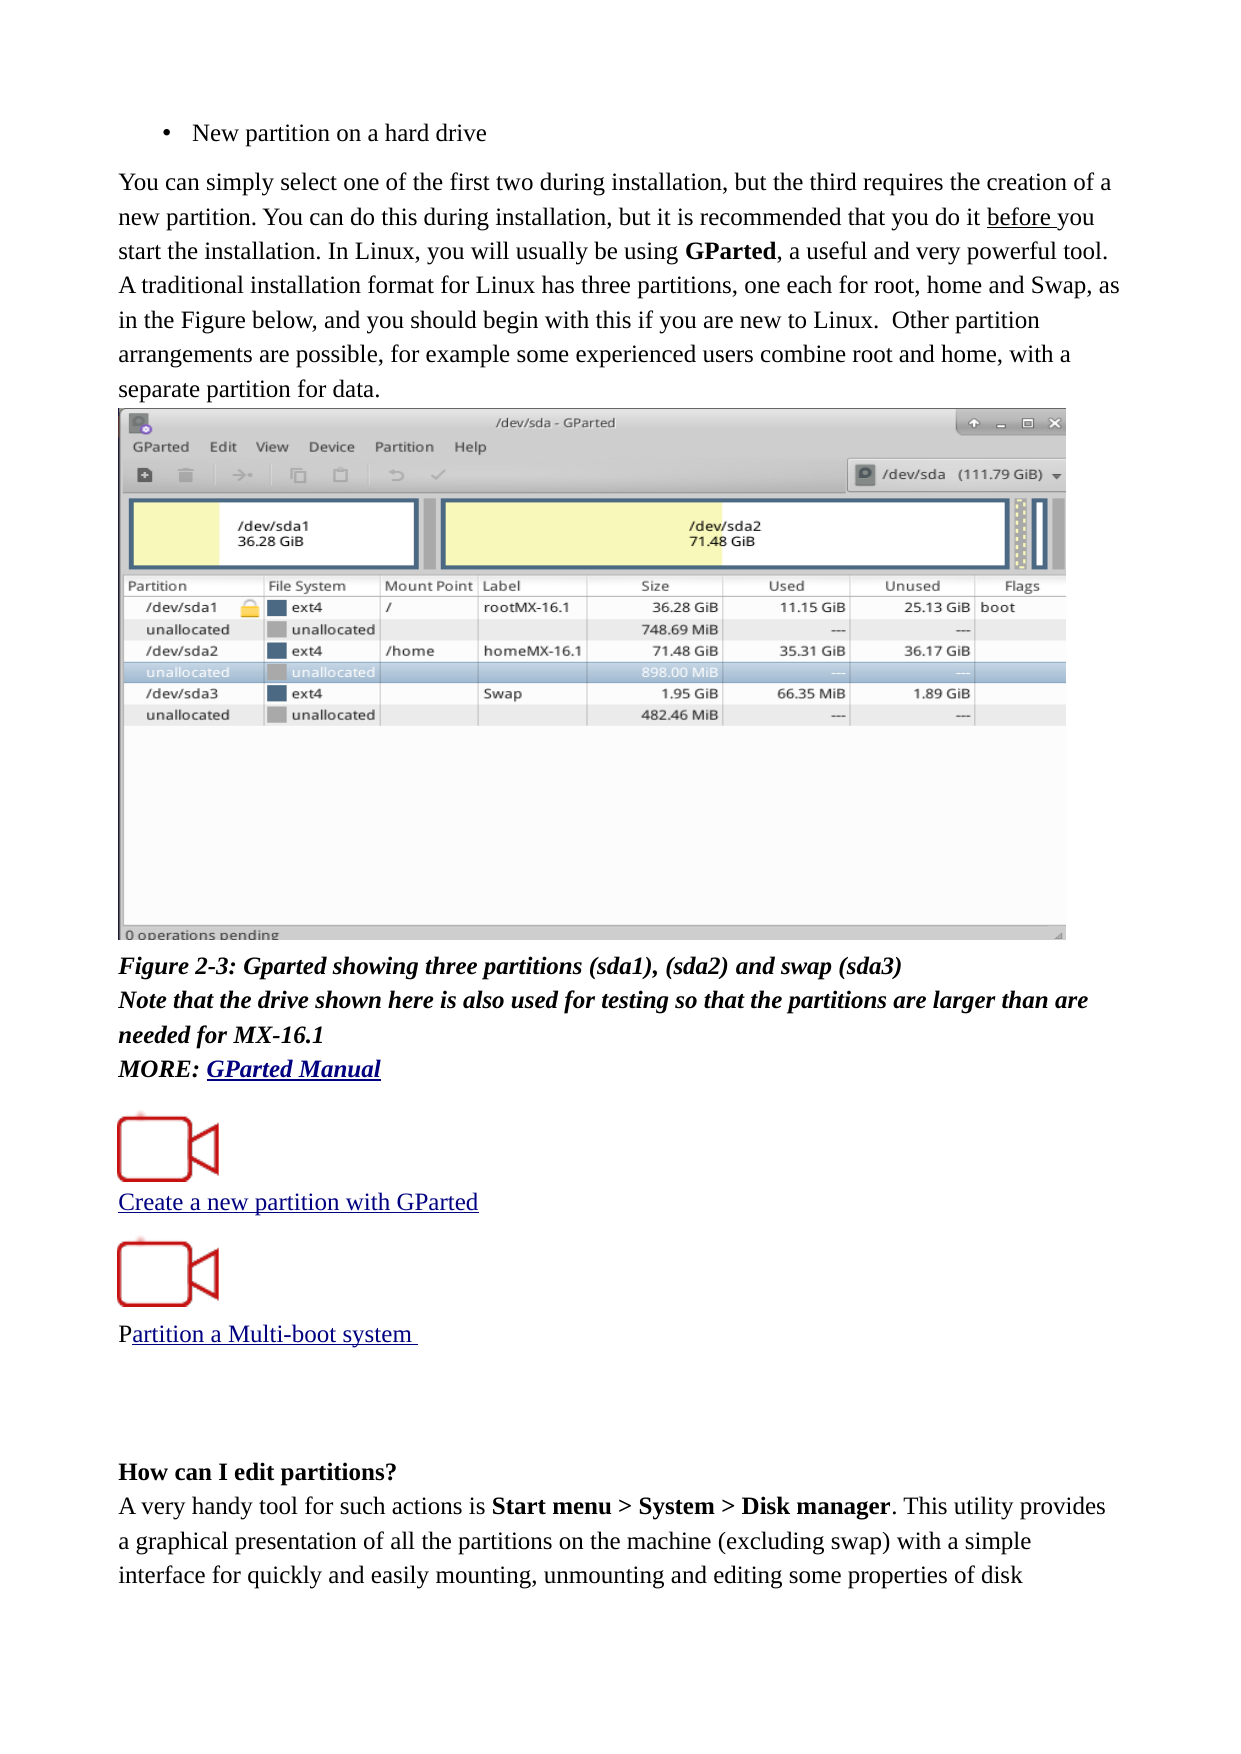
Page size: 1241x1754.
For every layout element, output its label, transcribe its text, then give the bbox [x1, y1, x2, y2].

picture [118, 408, 1066, 940]
picture [117, 1098, 219, 1182]
text How can I edit partitions? [118, 1457, 1122, 1486]
text You can simply select one of the first two during installation, but the third requires the creation of a new partition. You can do this during installation, but it is recommended that you do it before you start the installation. In Linux, you will usually be using GParted, a useful and very powerful tool. [118, 167, 1122, 265]
picture [117, 1223, 219, 1307]
text Figure 2-3: Gparted showing three partitions (sda1), (sda2) and swap (sda3) [118, 951, 1122, 980]
text Partition a Multi-boot system [118, 1319, 1122, 1348]
text Note that the drive shown here is also used for testing so that the partitions are larger than are needed for MX-16.1 [118, 986, 1122, 1049]
text Create a new partition with GParted [118, 1187, 1122, 1216]
list New partition on a hard drive [162, 118, 1122, 147]
text A traditional installation format for Linux has three partitions, one each for root, home and Swap, as in the Figure below, and you should begin with this if you are new to Linux. Other partition arrangements are possible, for example some experienced users combine root and home, with a separate partition for data. [118, 271, 1122, 403]
text A very handy tool for such actions is Start menu > System > Disk manager. This utility provides a graphical presentation of all the partitions on the machine (excluding swap) with a simple interface for quickly and easily mounting, unmounting and editing some properties of disk [118, 1491, 1122, 1589]
text MORE: GParted Manual [118, 1054, 1122, 1083]
